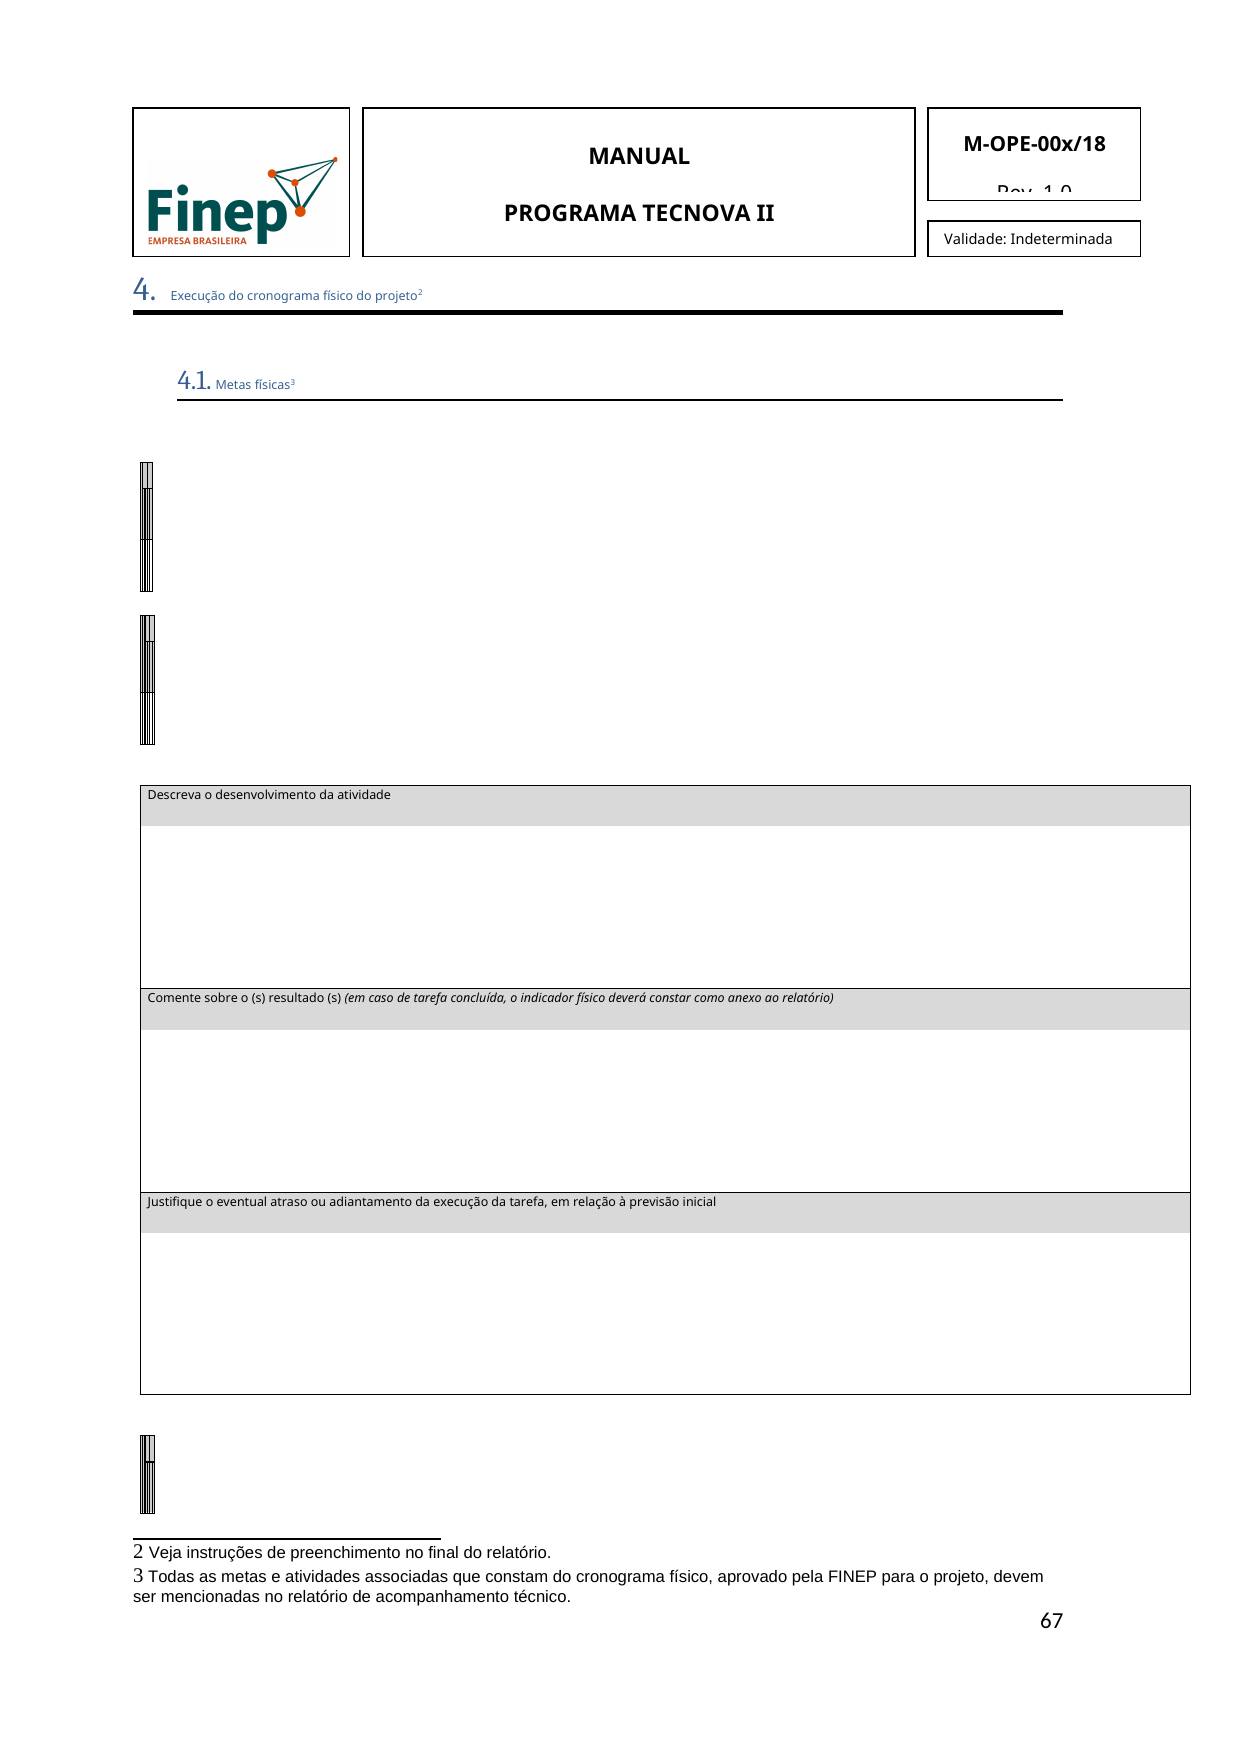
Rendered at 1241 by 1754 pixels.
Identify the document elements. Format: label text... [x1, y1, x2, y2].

table_header Descreva o desenvolvimento da atividade [141, 786, 1190, 826]
table_cell [141, 1233, 1190, 1394]
table_cell Comente sobre o (s) resultado (s) (em caso de tarefa concluída, o indicador físico deverá constar como anexo ao relatório) [141, 989, 1190, 1030]
list Metas físicas [177, 365, 1063, 399]
list Todas as metas e atividades associadas que constam do cronograma físico, aprovado pela FINEP para o projeto, devem ser mencionadas no relatório de acompanhamento técnico. [133, 1563, 1063, 1606]
list Execução do cronograma físico do projeto [133, 270, 1063, 310]
table_cell Justifique o eventual atraso ou adiantamento da execução da tarefa, em relação à previsão inicial [141, 1193, 1190, 1233]
table_cell [141, 826, 1190, 988]
list Veja instruções de preenchimento no final do relatório. [133, 1539, 1063, 1563]
table_cell [141, 1030, 1190, 1192]
